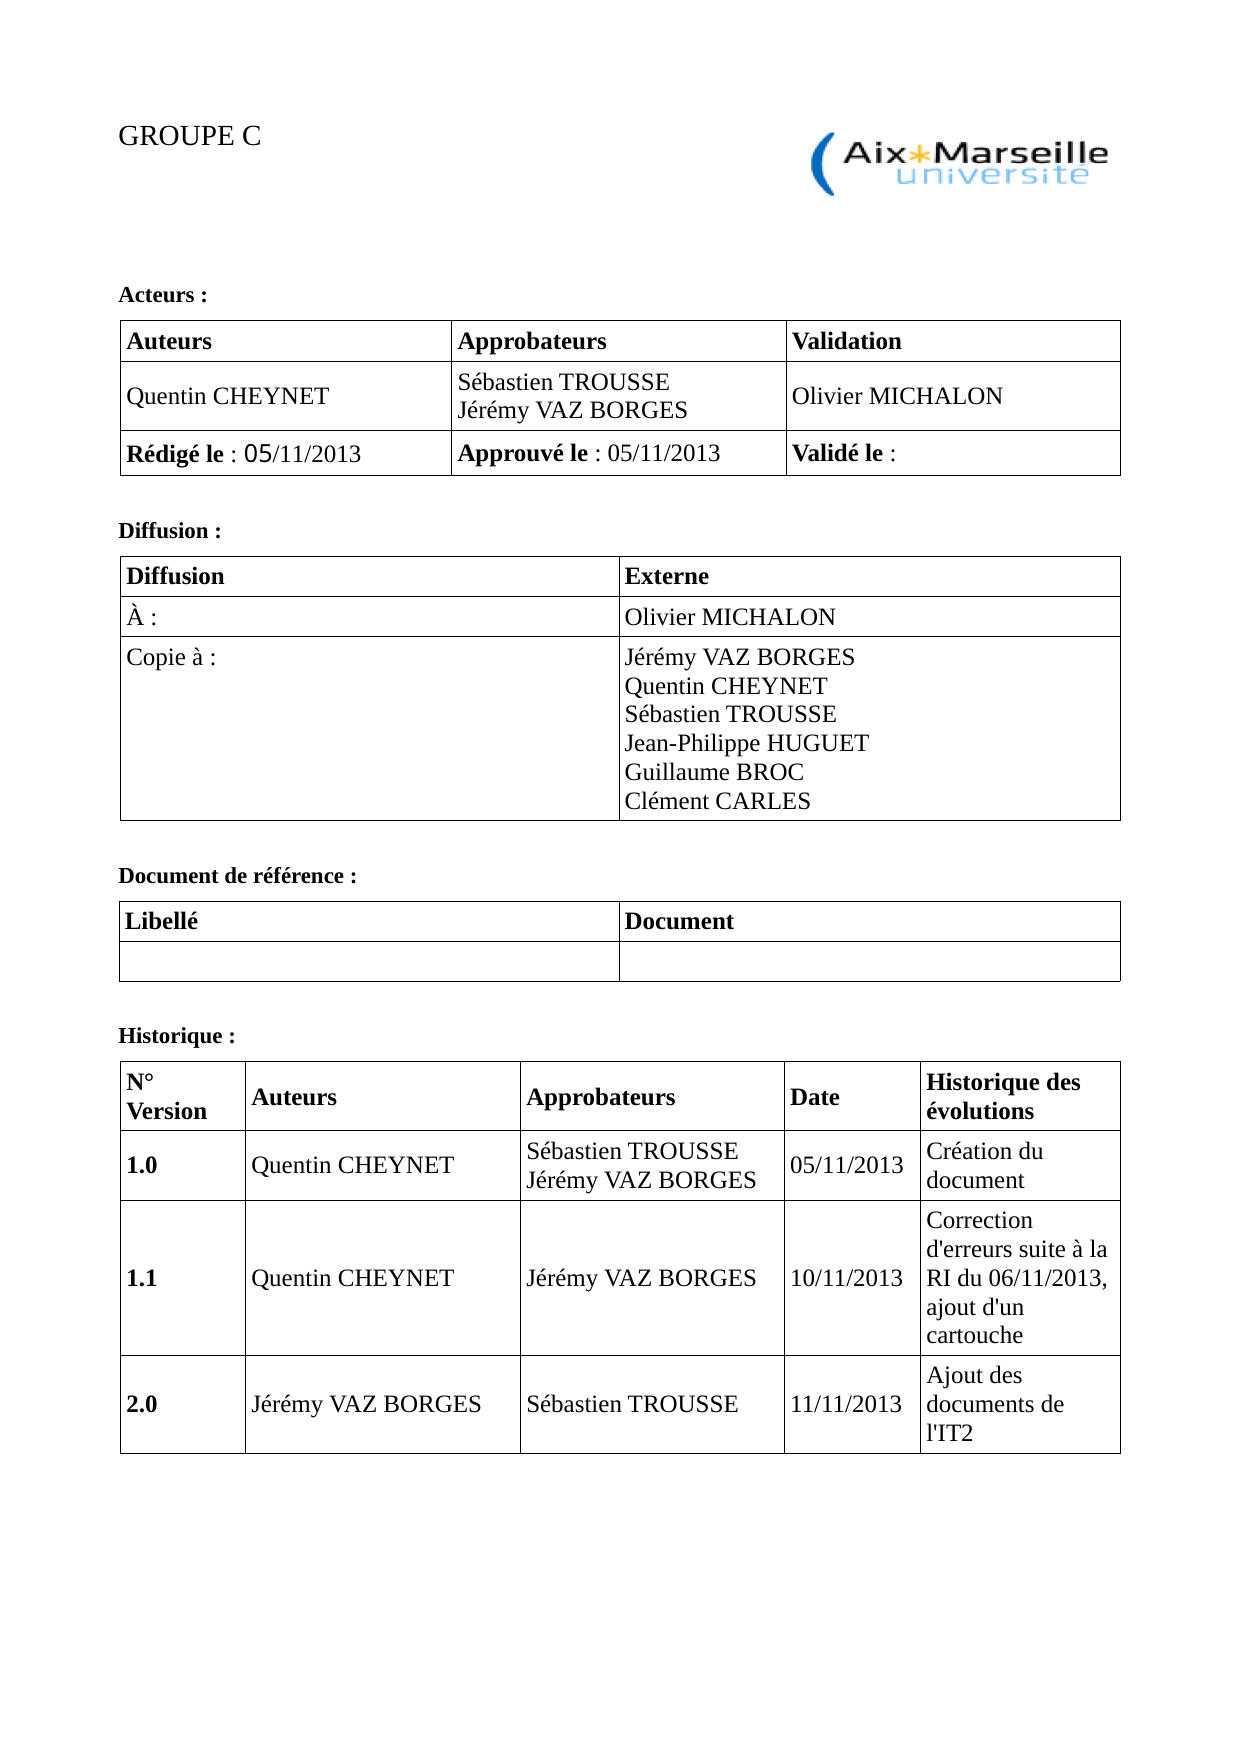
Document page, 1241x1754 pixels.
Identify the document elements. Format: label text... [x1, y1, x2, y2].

table_cell Copie à : [121, 637, 619, 820]
table_header Libellé [120, 902, 619, 941]
table_header Externe [620, 557, 1120, 596]
table_cell Quentin CHEYNET [246, 1131, 520, 1199]
table_header Date [785, 1062, 920, 1130]
table_header Validation [787, 321, 1120, 361]
table_header Historique des évolutions [921, 1062, 1120, 1130]
text Historique : [118, 1022, 1122, 1049]
table_cell Ajout des documents de l'IT2 [921, 1356, 1120, 1453]
text Diffusion : [118, 517, 1122, 543]
table_cell 1.0 [121, 1131, 245, 1199]
table_cell Création du document [921, 1131, 1120, 1199]
table_cell 05/11/2013 [785, 1131, 920, 1199]
table_header Approbateurs [521, 1062, 784, 1130]
table_cell Quentin CHEYNET [121, 362, 451, 430]
table_header Approbateurs [452, 321, 786, 361]
table_cell Sébastien TROUSSE Jérémy VAZ BORGES [452, 362, 786, 430]
table_cell Jérémy VAZ BORGES Quentin CHEYNET Sébastien TROUSSE Jean-Philippe HUGUET Guillaume BROC Clément CARLES [620, 637, 1120, 820]
table_cell Validé le : [787, 431, 1120, 475]
table_header Diffusion [121, 557, 619, 596]
table_cell 10/11/2013 [785, 1201, 920, 1355]
table_cell Olivier MICHALON [620, 597, 1120, 636]
table_cell Rédigé le : 05/11/2013 [121, 431, 451, 475]
table_cell Jérémy VAZ BORGES [521, 1201, 784, 1355]
table_cell À : [121, 597, 619, 636]
table_cell 11/11/2013 [785, 1356, 920, 1453]
table_cell 1.1 [121, 1201, 245, 1355]
text Document de référence : [118, 862, 1122, 888]
table_header N° Version [121, 1062, 245, 1130]
table_cell 2.0 [121, 1356, 245, 1453]
text Acteurs : [118, 282, 1122, 308]
table_cell Approuvé le : 05/11/2013 [452, 431, 786, 475]
table_cell Quentin CHEYNET [246, 1201, 520, 1355]
table_cell Sébastien TROUSSE [521, 1356, 784, 1453]
table_cell Jérémy VAZ BORGES [246, 1356, 520, 1453]
table_cell [620, 942, 1120, 981]
text GROUPE C [118, 118, 1122, 152]
table_cell Sébastien TROUSSE Jérémy VAZ BORGES [521, 1131, 784, 1199]
table_cell Correction d'erreurs suite à la RI du 06/11/2013, ajout d'un cartouche [921, 1201, 1120, 1355]
table_header Auteurs [121, 321, 451, 361]
table_header Document [620, 902, 1120, 941]
table_header Auteurs [246, 1062, 520, 1130]
table_cell Olivier MICHALON [787, 362, 1120, 430]
table_cell [120, 942, 619, 981]
